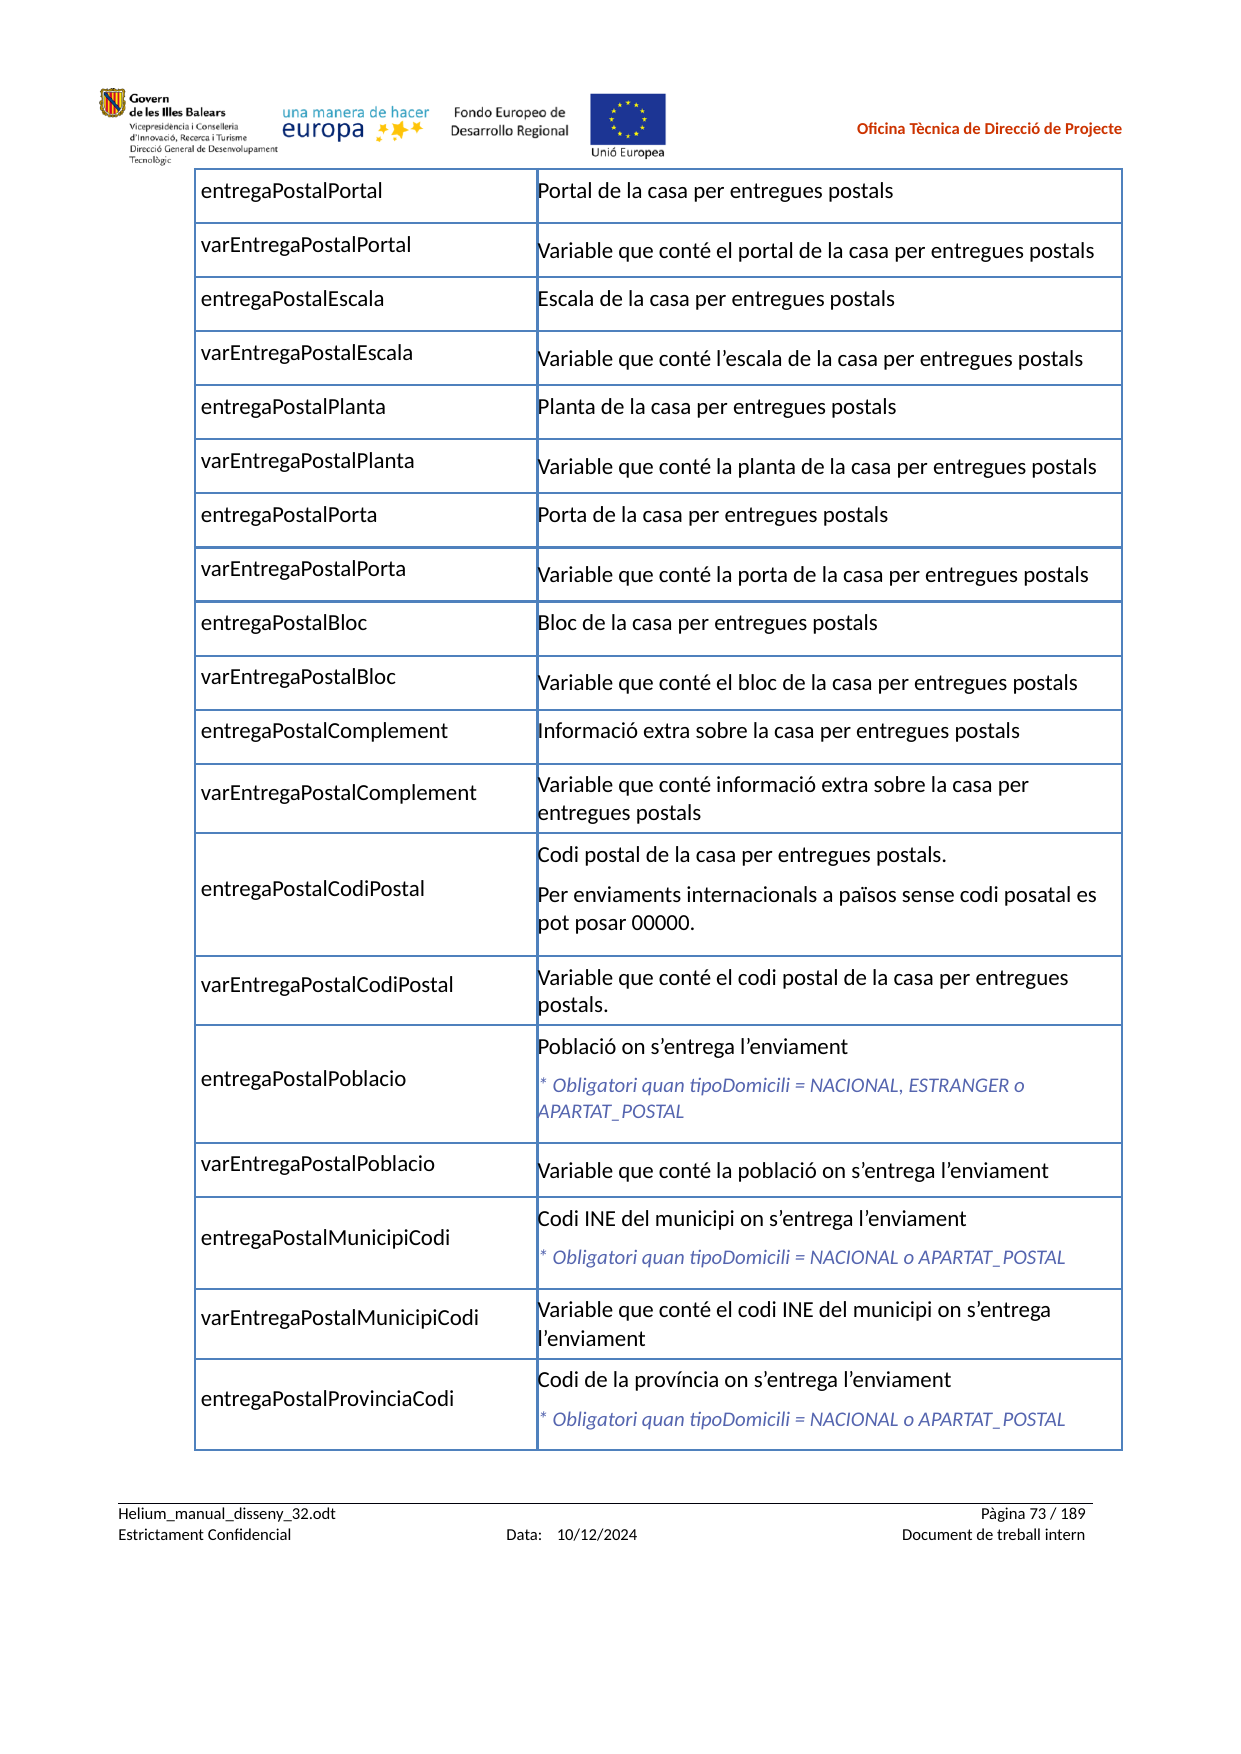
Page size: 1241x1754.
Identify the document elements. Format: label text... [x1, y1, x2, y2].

table_cell Variable que conté el codi postal de la casa per entregues postals. [539, 957, 1121, 1024]
table_cell entregaPostalComplement [196, 711, 536, 763]
table_cell entregaPostalEscala [196, 278, 536, 330]
table_cell entregaPostalMunicipiCodi [196, 1198, 536, 1288]
table_cell varEntregaPostalComplement [196, 765, 536, 832]
table_cell Variable que conté l’escala de la casa per entregues postals [539, 332, 1121, 384]
table_cell Variable que conté el bloc de la casa per entregues postals [539, 657, 1121, 708]
table_cell Bloc de la casa per entregues postals [539, 603, 1121, 654]
table_cell varEntregaPostalPlanta [196, 440, 536, 492]
table_cell Porta de la casa per entregues postals [539, 494, 1121, 546]
table_cell varEntregaPostalBloc [196, 657, 536, 708]
table_cell Variable que conté la porta de la casa per entregues postals [539, 549, 1121, 600]
table_cell Codi INE del municipi on s’entrega l’enviament * Obligatori quan tipoDomicili = NACIONAL o APARTAT_POSTAL [539, 1198, 1121, 1288]
table_cell entregaPostalProvinciaCodi [196, 1360, 536, 1449]
table_cell Variable que conté el portal de la casa per entregues postals [539, 224, 1121, 276]
table_cell Codi postal de la casa per entregues postals. Per enviaments internacionals a països sense codi posatal es pot posar 00000. [539, 834, 1121, 955]
table_cell Variable que conté la planta de la casa per entregues postals [539, 440, 1121, 492]
table_cell Variable que conté el codi INE del municipi on s’entrega l’enviament [539, 1290, 1121, 1357]
table_cell Portal de la casa per entregues postals [539, 170, 1121, 222]
table_cell varEntregaPostalCodiPostal [196, 957, 536, 1024]
table_cell varEntregaPostalEscala [196, 332, 536, 384]
table_cell entregaPostalCodiPostal [196, 834, 536, 955]
picture [99, 87, 668, 166]
table_cell entregaPostalPlanta [196, 386, 536, 438]
table_cell entregaPostalPoblacio [196, 1026, 536, 1142]
table_cell entregaPostalPortal [196, 170, 536, 222]
table_cell Planta de la casa per entregues postals [539, 386, 1121, 438]
table_cell varEntregaPostalPortal [196, 224, 536, 276]
table_cell Informació extra sobre la casa per entregues postals [539, 711, 1121, 763]
table_cell Codi de la província on s’entrega l’enviament * Obligatori quan tipoDomicili = NACIONAL o APARTAT_POSTAL [539, 1360, 1121, 1449]
table_cell Variable que conté informació extra sobre la casa per entregues postals [539, 765, 1121, 832]
table_cell varEntregaPostalMunicipiCodi [196, 1290, 536, 1357]
table_cell entregaPostalBloc [196, 603, 536, 654]
table_cell Població on s’entrega l’enviament * Obligatori quan tipoDomicili = NACIONAL, ESTRANGER o APARTAT_POSTAL [539, 1026, 1121, 1142]
table_cell entregaPostalPorta [196, 494, 536, 546]
table_cell Escala de la casa per entregues postals [539, 278, 1121, 330]
table_cell varEntregaPostalPorta [196, 549, 536, 600]
table_cell Variable que conté la població on s’entrega l’enviament [539, 1144, 1121, 1196]
table_cell varEntregaPostalPoblacio [196, 1144, 536, 1196]
